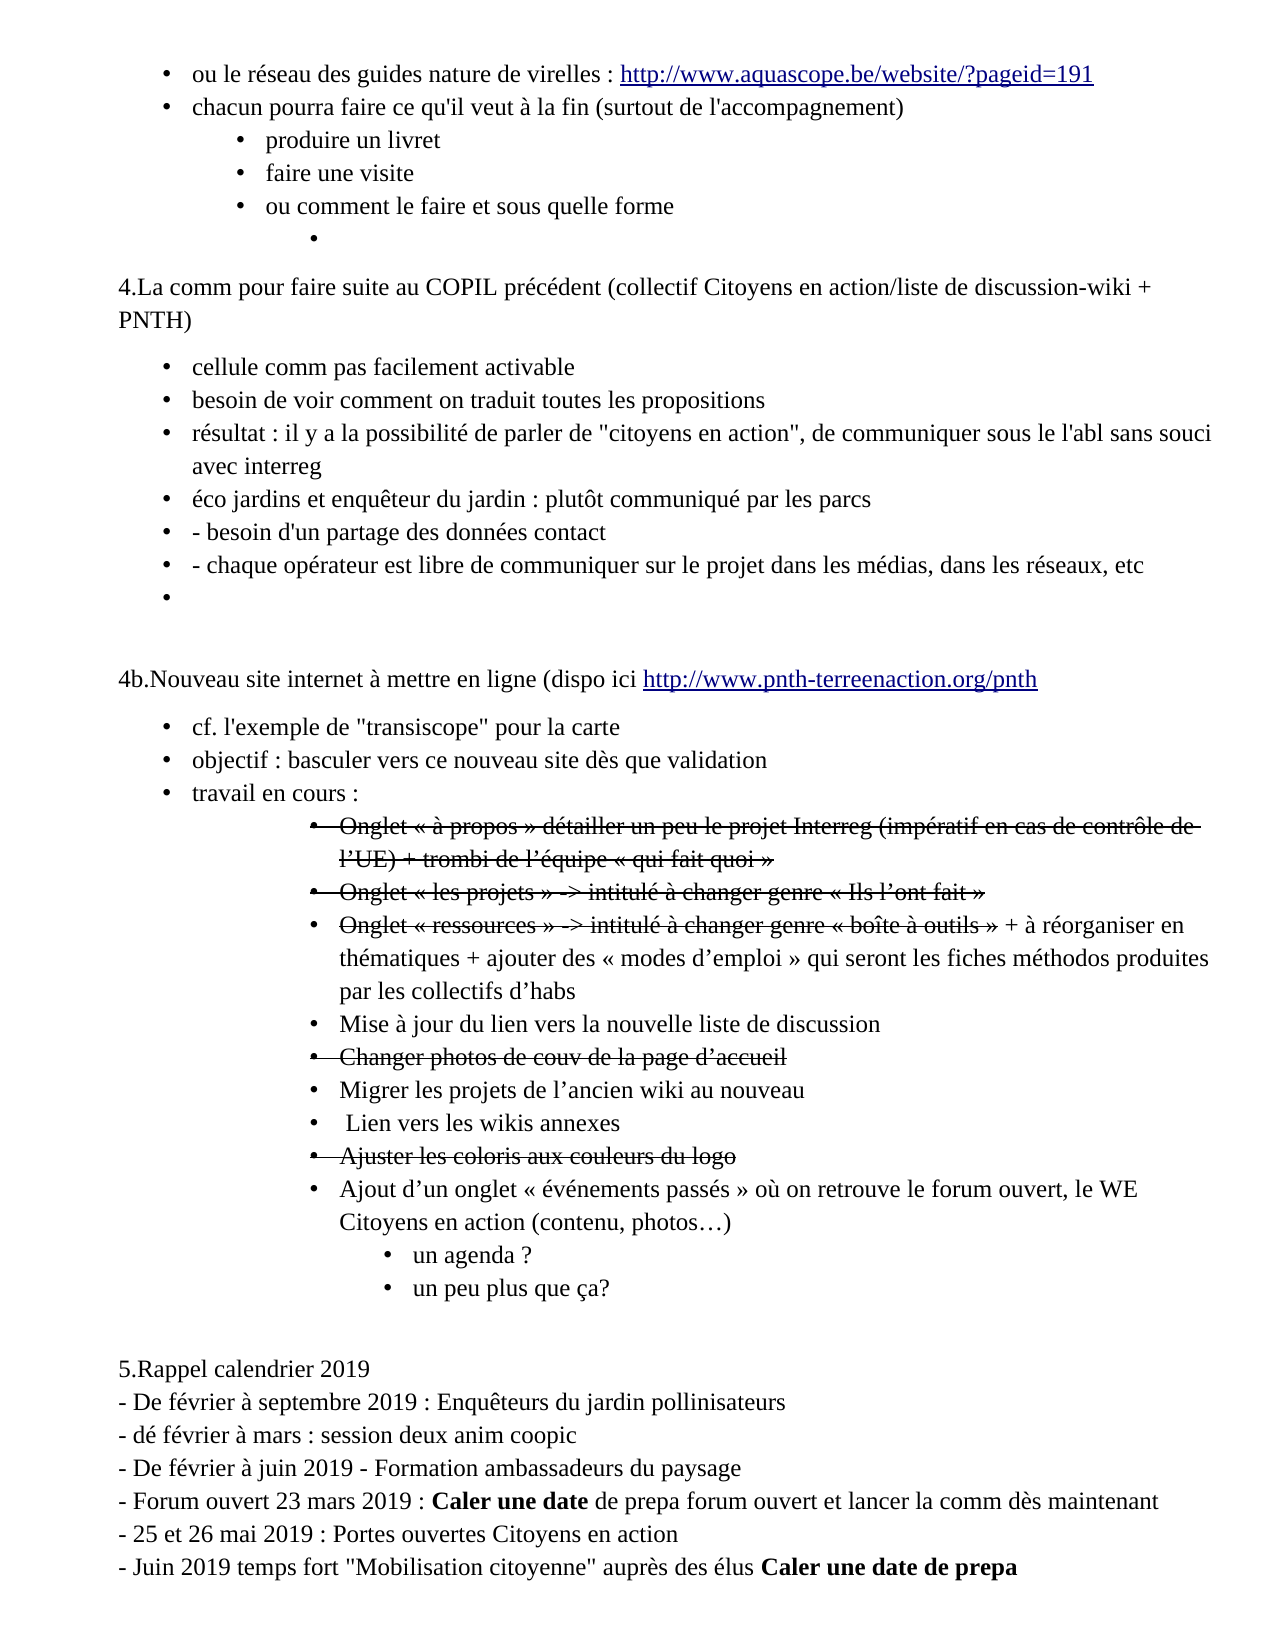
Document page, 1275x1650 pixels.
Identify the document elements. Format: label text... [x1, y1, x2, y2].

list éco jardins et enquêteur du jardin : plutôt communiqué par les parcs [162, 484, 1216, 513]
list ou comment le faire et sous quelle forme [236, 191, 1216, 220]
list Migrer les projets de l’ancien wiki au nouveau [309, 1075, 1216, 1104]
list Lien vers les wikis annexes [309, 1108, 1216, 1137]
list un agenda ? [383, 1240, 1216, 1269]
list cf. l'exemple de "transiscope" pour la carte [162, 712, 1216, 741]
text 4.La comm pour faire suite au COPIL précédent (collectif Citoyens en action/liste de discussion-wiki + PNTH) [118, 272, 1216, 333]
list Ajout d’un onglet « événements passés » où on retrouve le forum ouvert, le WE Citoyens en action (contenu, photos…) [309, 1174, 1216, 1236]
text 5.Rappel calendrier 2019 - De février à septembre 2019 : Enquêteurs du jardin pollinisateurs - dé février à mars : session deux anim coopic - De février à juin 2019 - Formation ambassadeurs du paysage - Forum ouvert 23 mars 2019 : Caler une date de prepa forum ouvert et lancer la comm dès maintenant - 25 et 26 mai 2019 : Portes ouvertes Citoyens en action - Juin 2019 temps fort "Mobilisation citoyenne" auprès des élus Caler une date de prepa [118, 1321, 1216, 1581]
list Onglet « ressources » -> intitulé à changer genre « boîte à outils » + à réorganiser en thématiques + ajouter des « modes d’emploi » qui seront les fiches méthodos produites par les collectifs d’habs [309, 910, 1216, 1005]
list résultat : il y a la possibilité de parler de "citoyens en action", de communiquer sous le l'abl sans souci avec interreg [162, 418, 1216, 480]
list Changer photos de couv de la page d’accueil [309, 1042, 1216, 1071]
list Onglet « à propos » détailler un peu le projet Interreg (impératif en cas de contrôle de l’UE) + trombi de l’équipe « qui fait quoi » [309, 811, 1216, 873]
list Onglet « les projets » -> intitulé à changer genre « Ils l’ont fait » [309, 877, 1216, 906]
text 4b.Nouveau site internet à mettre en ligne (dispo ici http://www.pnth-terreenaction.org/pnth [118, 631, 1216, 693]
list travail en cours : [162, 778, 1216, 807]
list Ajuster les coloris aux couleurs du logo [309, 1141, 1216, 1170]
list Mise à jour du lien vers la nouvelle liste de discussion [309, 1009, 1216, 1038]
list produire un livret [236, 125, 1216, 154]
list un peu plus que ça? [383, 1273, 1216, 1302]
list objectif : basculer vers ce nouveau site dès que validation [162, 745, 1216, 773]
list ou le réseau des guides nature de virelles : http://www.aquascope.be/website/?pageid=191 [162, 59, 1216, 88]
list faire une visite [236, 158, 1216, 187]
list cellule comm pas facilement activable [162, 352, 1216, 381]
list chacun pourra faire ce qu'il veut à la fin (surtout de l'accompagnement) [162, 92, 1216, 121]
list - chaque opérateur est libre de communiquer sur le projet dans les médias, dans les réseaux, etc [162, 551, 1216, 579]
list - besoin d'un partage des données contact [162, 517, 1216, 546]
list besoin de voir comment on traduit toutes les propositions [162, 385, 1216, 414]
